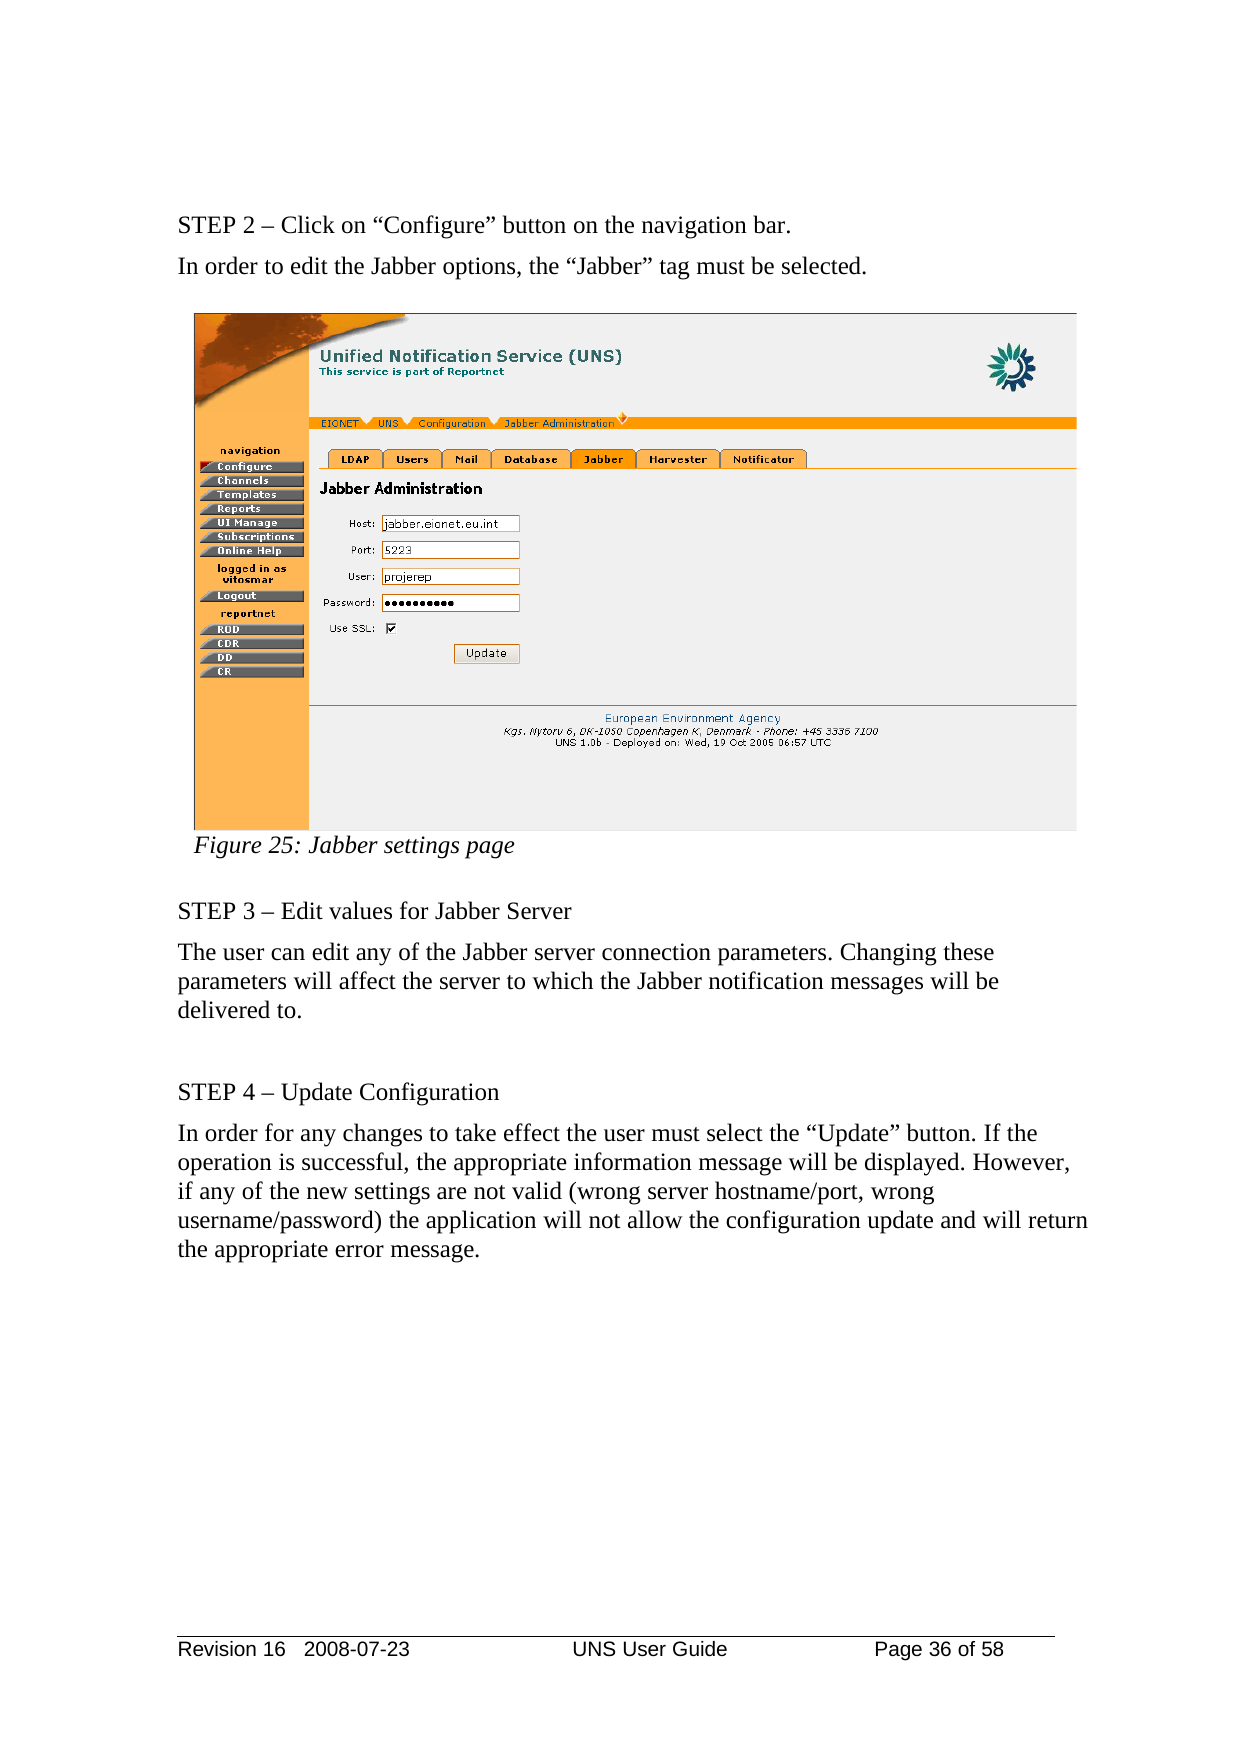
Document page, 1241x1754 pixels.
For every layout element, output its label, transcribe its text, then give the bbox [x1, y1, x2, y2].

text STEP 3 – Edit values for Jabber Server [177, 896, 1092, 925]
text Figure 25: Jabber settings page [194, 831, 1077, 859]
text STEP 2 – Click on “Configure” button on the navigation bar. [177, 210, 1092, 239]
text The user can edit any of the Jabber server connection parameters. Changing these parameters will affect the server to which the Jabber notification messages will be delivered to. [177, 937, 1092, 1024]
picture [193, 313, 1077, 831]
text STEP 4 – Update Configuration [177, 1077, 1092, 1106]
text In order for any changes to take effect the user must select the “Update” button. If the operation is successful, the appropriate information message will be displayed. However, if any of the new settings are not valid (wrong server hostname/port, wrong username/password) the application will not allow the configuration update and will return the appropriate error message. [177, 1118, 1092, 1263]
text In order to edit the Jabber options, the “Jabber” tag must be selected. [177, 251, 1092, 280]
